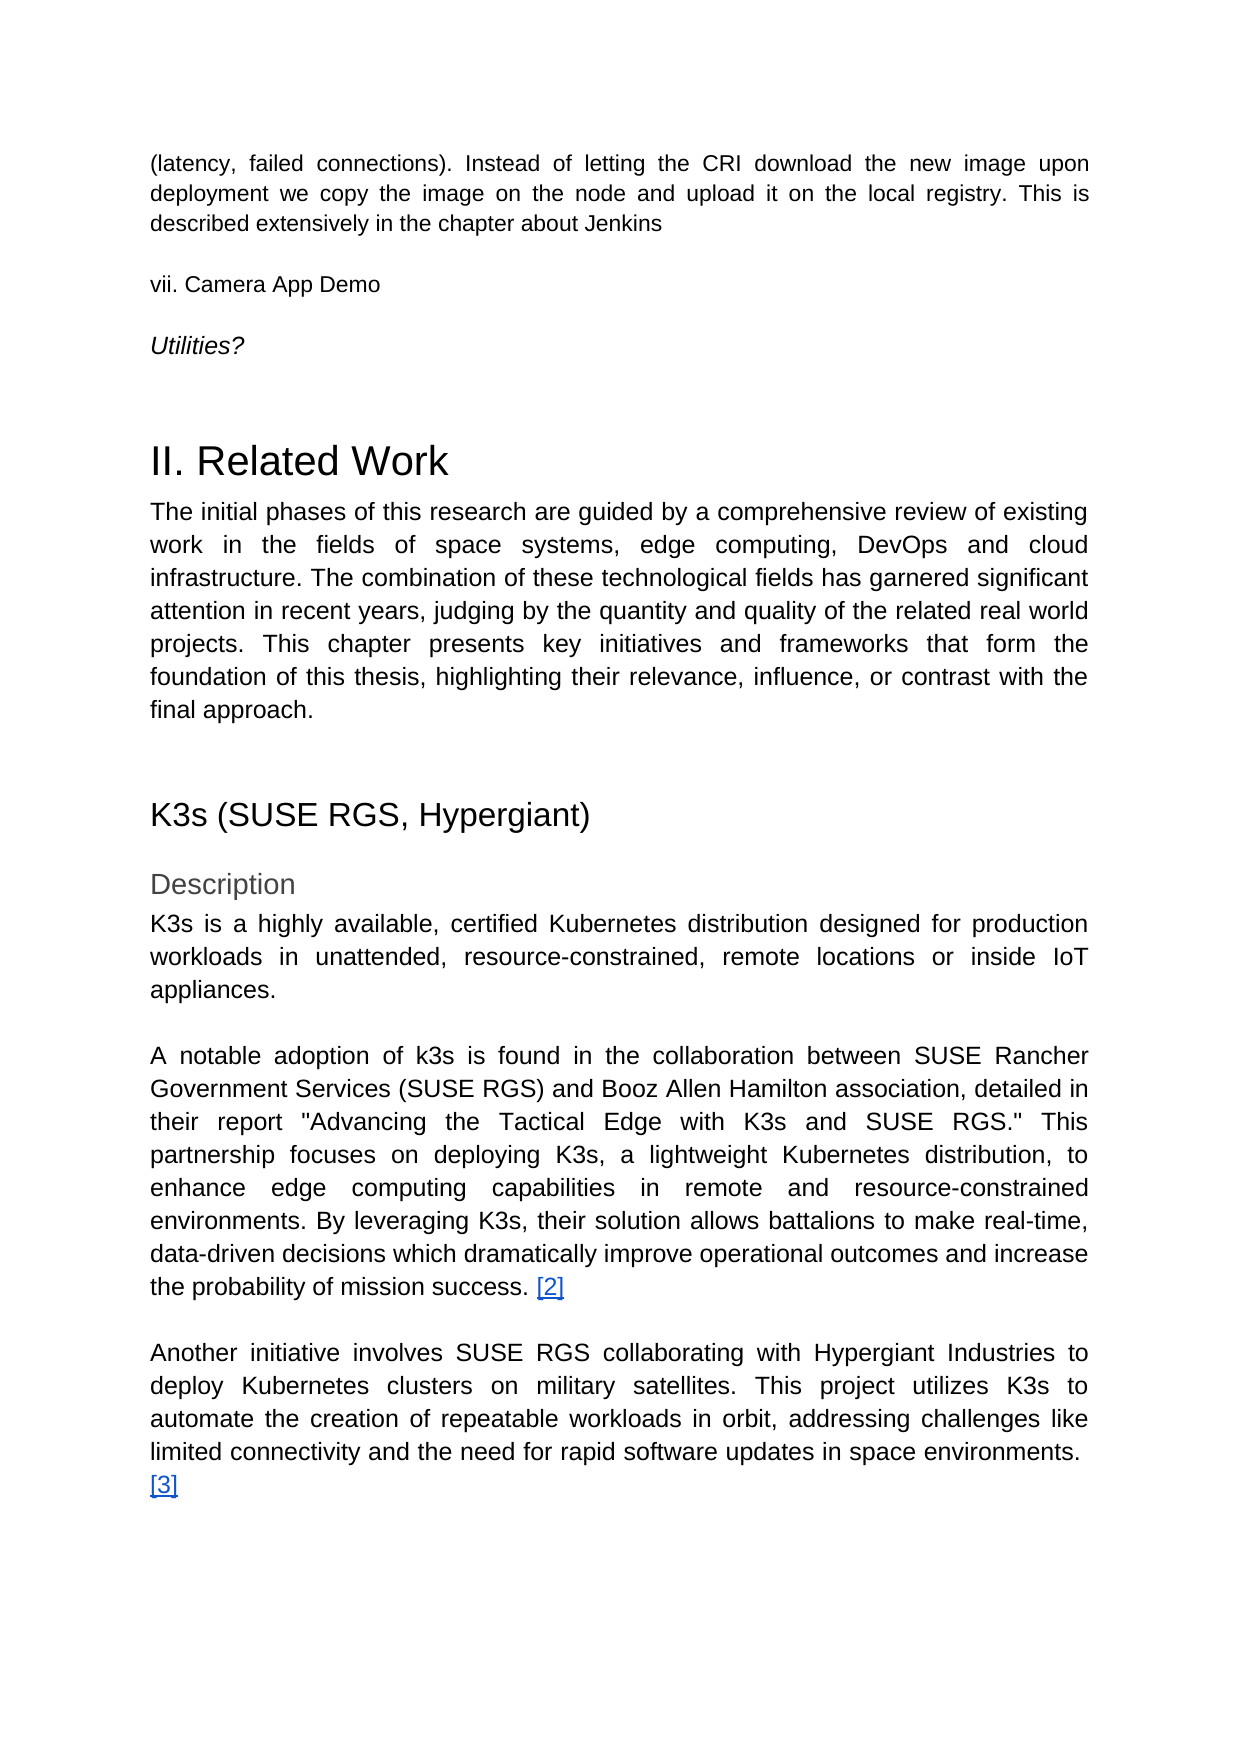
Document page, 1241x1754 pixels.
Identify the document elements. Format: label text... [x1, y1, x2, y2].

text The initial phases of this research are guided by a comprehensive review of existing work in the fields of space systems, edge computing, DevOps and cloud infrastructure. The combination of these technological fields has garnered significant attention in recent years, judging by the quantity and quality of the related real world projects. This chapter presents key initiatives and frameworks that form the foundation of this thesis, highlighting their relevance, influence, or contrast with the final approach. [150, 497, 1090, 723]
subtitle II. Related Work [150, 436, 1090, 484]
text (latency, failed connections). Instead of letting the CRI download the new image upon deployment we copy the image on the node and upload it on the local registry. This is described extensively in the chapter about Jenkins [150, 150, 1090, 237]
subtitle Description [150, 867, 1090, 901]
subtitle K3s (SUSE RGS, Hypergiant) [150, 795, 1090, 834]
text Another initiative involves SUSE RGS collaborating with Hypergiant Industries to deploy Kubernetes clusters on military satellites. This project utilizes K3s to automate the creation of repeatable workloads in orbit, addressing challenges like limited connectivity and the need for rapid software updates in space environments. ​[3] [150, 1338, 1090, 1499]
text K3s is a highly available, certified Kubernetes distribution designed for production workloads in unattended, resource-constrained, remote locations or inside IoT appliances. [150, 909, 1090, 1004]
text A notable adoption of k3s is found in the collaboration between SUSE Rancher Government Services (SUSE RGS) and Booz Allen Hamilton association, detailed in their report "Advancing the Tactical Edge with K3s and SUSE RGS." This partnership focuses on deploying K3s, a lightweight Kubernetes distribution, to enhance edge computing capabilities in remote and resource-constrained environments. By leveraging K3s, their solution allows battalions to make real-time, data-driven decisions which dramatically improve operational outcomes and increase the probability of mission success. [2] [150, 1041, 1090, 1301]
text Utilities? [150, 331, 1090, 360]
text vii. Camera App Demo [150, 271, 1090, 297]
